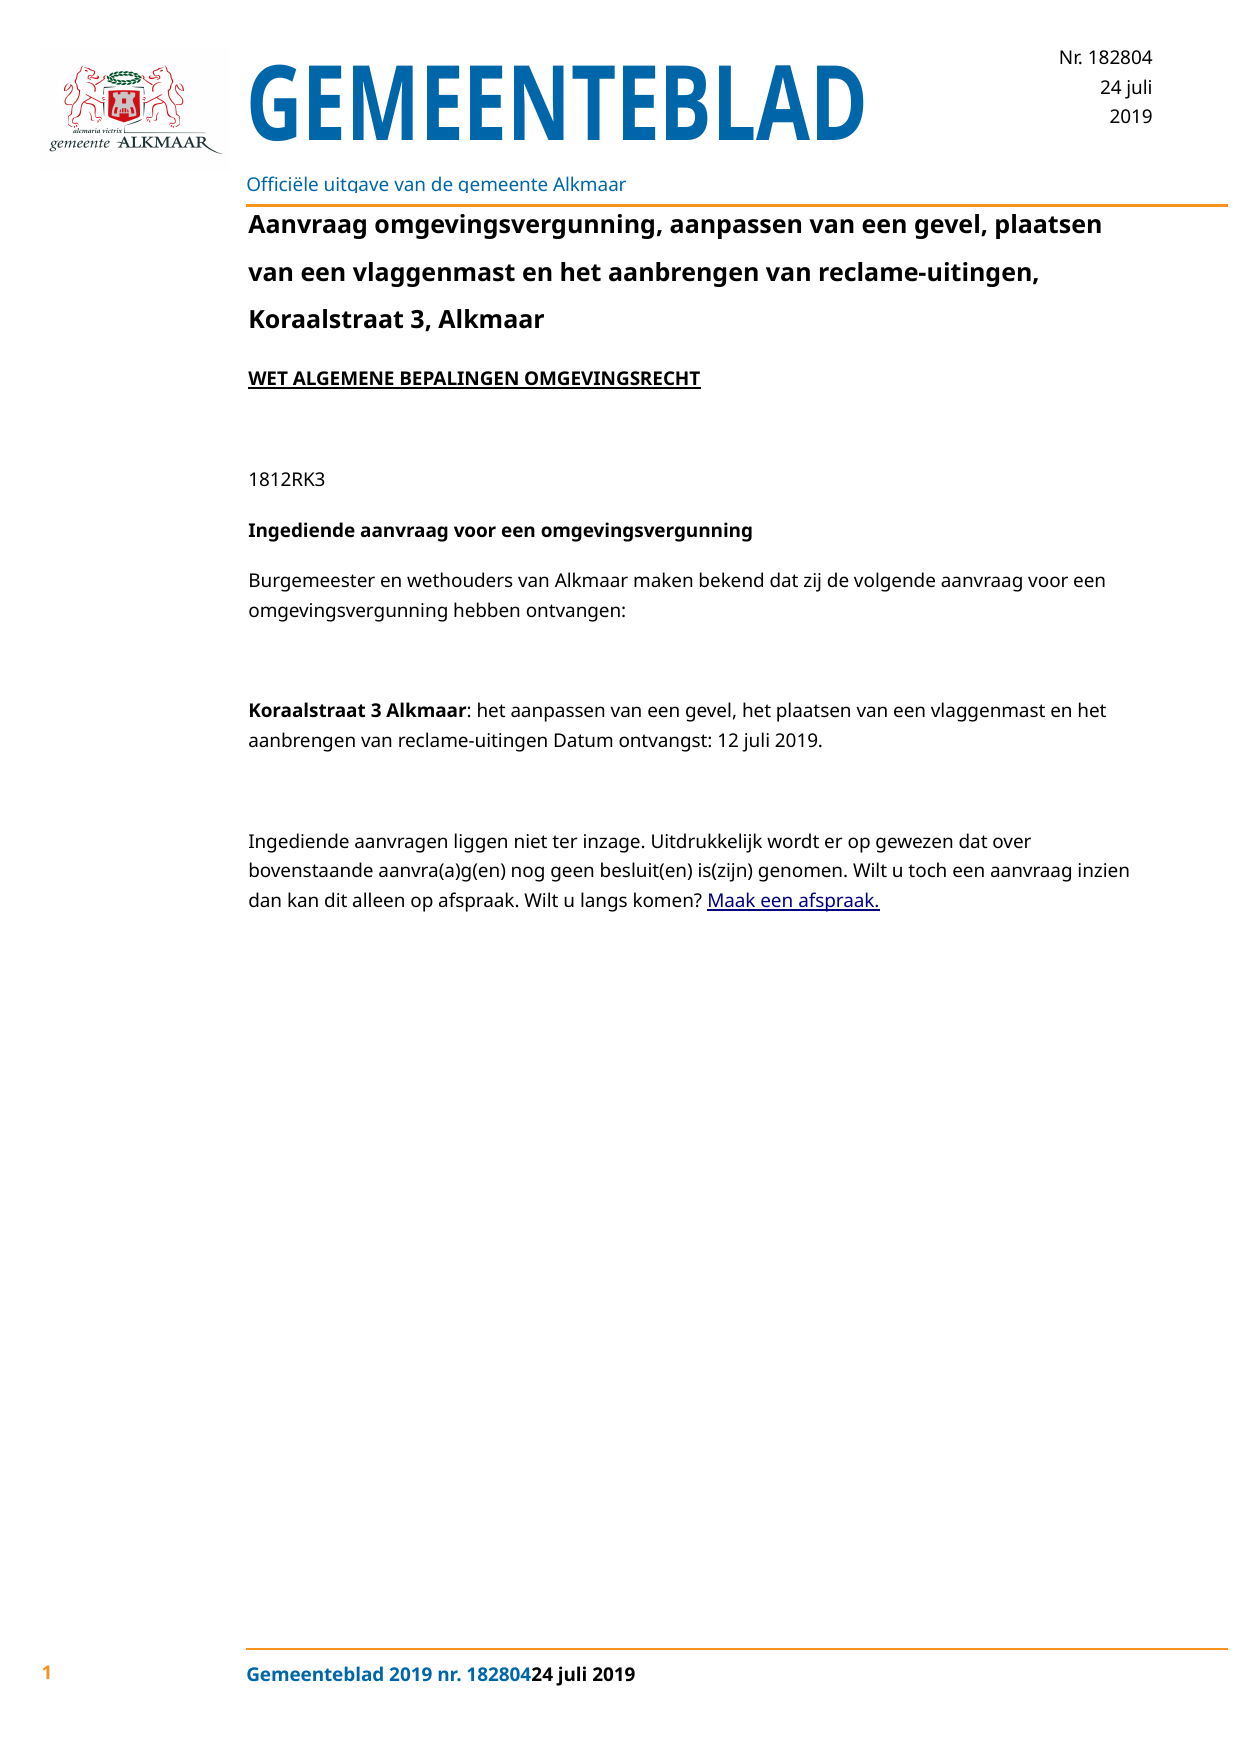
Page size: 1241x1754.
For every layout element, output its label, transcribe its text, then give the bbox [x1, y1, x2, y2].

text Burgemeester en wethouders van Alkmaar maken bekend dat zij de volgende aanvraag voor een omgevingsvergunning hebben ontvangen: [248, 567, 1152, 622]
text WET ALGEMENE BEPALINGEN OMGEVINGSRECHT [248, 366, 1152, 391]
text Aanvraag omgevingsvergunning, aanpassen van een gevel, plaatsen van een vlaggenmast en het aanbrengen van reclame-uitingen, Koraalstraat 3, Alkmaar [248, 207, 1152, 336]
picture [41, 47, 231, 172]
text 1812RK3 [248, 466, 1152, 492]
text Ingediende aanvragen liggen niet ter inzage. Uitdrukkelijk wordt er op gewezen dat over bovenstaande aanvra(a)g(en) nog geen besluit(en) is(zijn) genomen. Wilt u toch een aanvraag inzien dan kan dit alleen op afspraak. Wilt u langs komen? Maak een afspraak. [248, 828, 1152, 913]
text Ingediende aanvraag voor een omgevingsvergunning [248, 517, 1152, 542]
text Koraalstraat 3 Alkmaar: het aanpassen van een gevel, het plaatsen van een vlaggenmast en het aanbrengen van reclame-uitingen Datum ontvangst: 12 juli 2019. [248, 698, 1152, 753]
